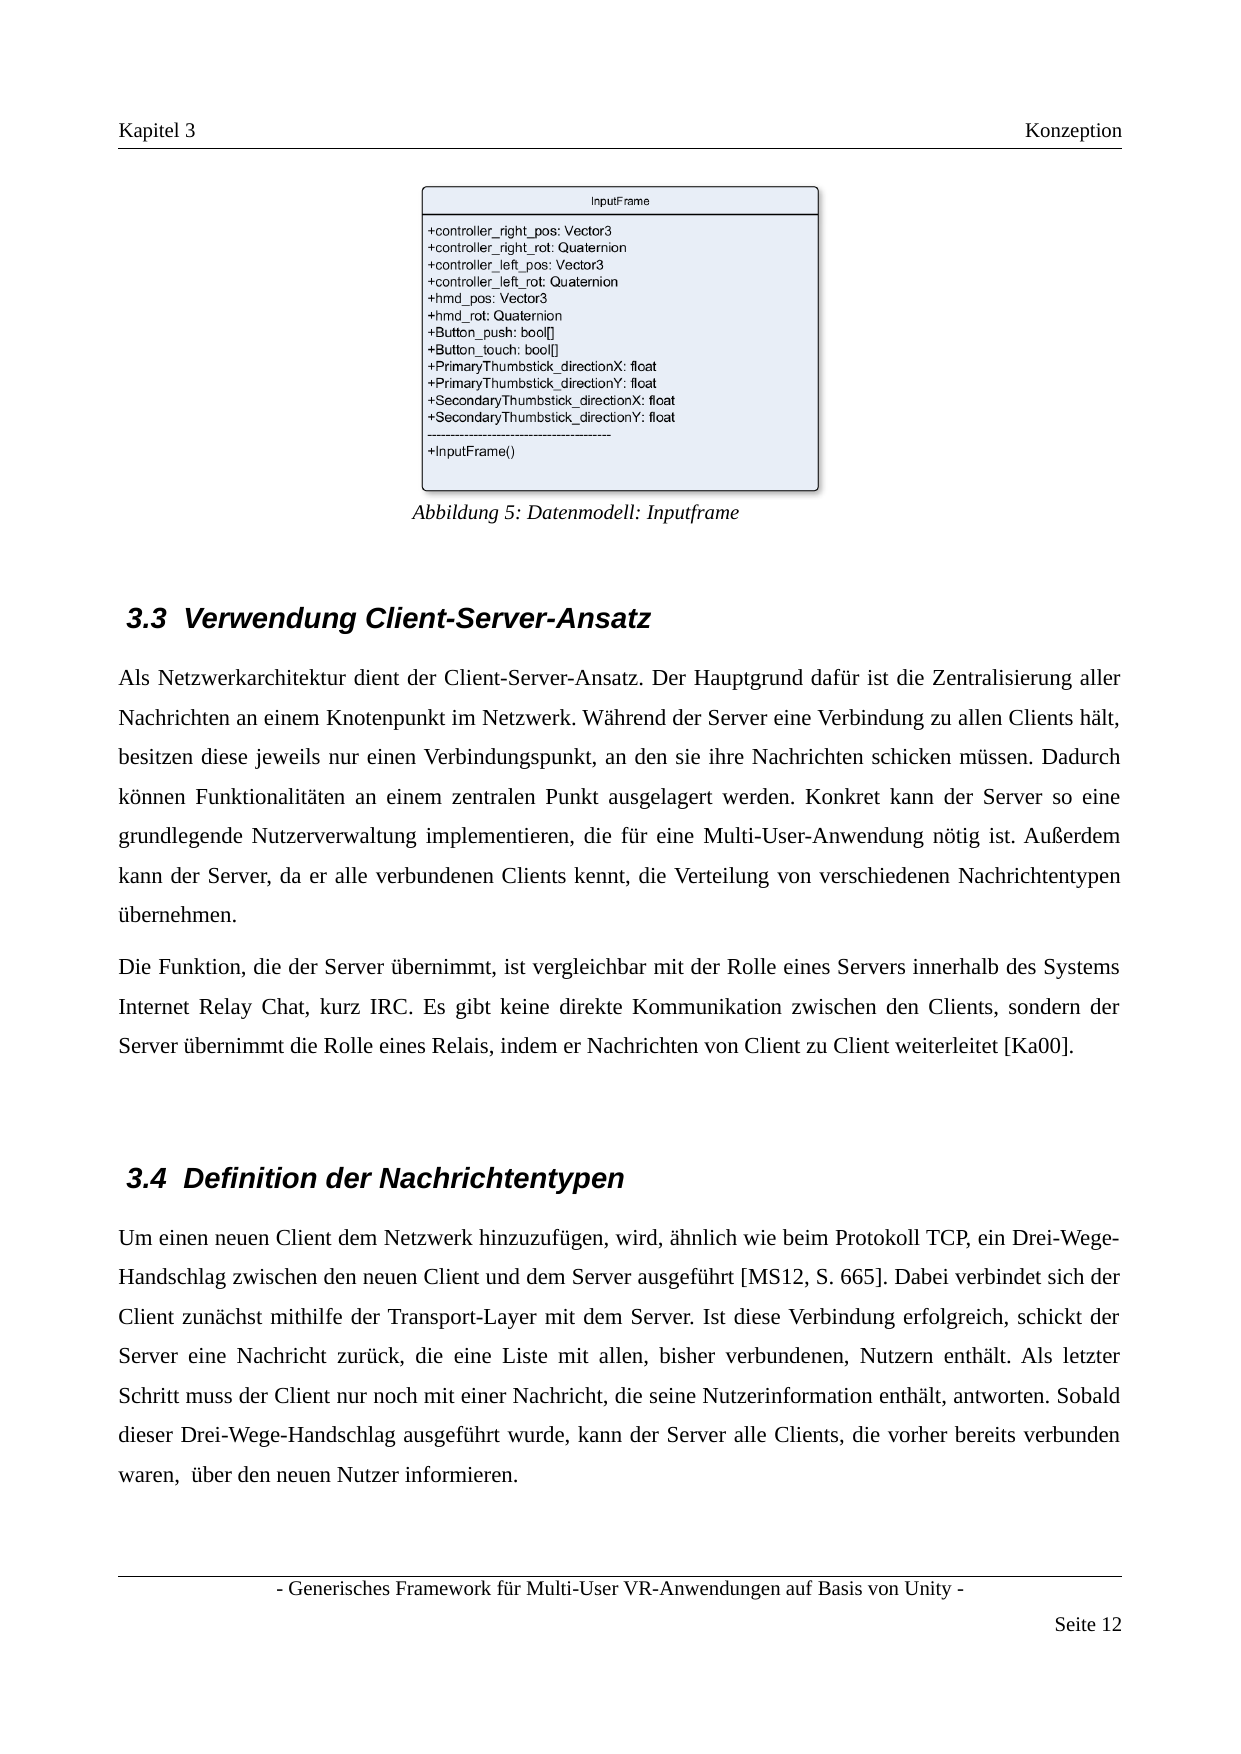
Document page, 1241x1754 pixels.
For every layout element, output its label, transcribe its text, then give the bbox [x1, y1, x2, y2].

text Die Funktion, die der Server übernimmt, ist vergleichbar mit der Rolle eines Servers innerhalb des Systems Internet Relay Chat, kurz IRC. Es gibt keine direkte Kommunikation zwischen den Clients, sondern der Server übernimmt die Rolle eines Relais, indem er Nachrichten von Client zu Client weiterleitet [Ka00]. [118, 953, 1122, 1058]
subtitle Definition der Nachrichtentypen [118, 1161, 1122, 1195]
subtitle Verwendung Client-Server-Ansatz [118, 602, 1122, 635]
picture [412, 177, 828, 500]
text Als Netzwerkarchitektur dient der Client-Server-Ansatz. Der Hauptgrund dafür ist die Zentralisierung aller Nachrichten an einem Knotenpunkt im Netzwerk. Während der Server eine Verbindung zu allen Clients hält, besitzen diese jeweils nur einen Verbindungspunkt, an den sie ihre Nachrichten schicken müssen. Dadurch können Funktionalitäten an einem zentralen Punkt ausgelagert werden. Konkret kann der Server so eine grundlegende Nutzerverwaltung implementieren, die für eine Multi-User-Anwendung nötig ist. Außerdem kann der Server, da er alle verbundenen Clients kennt, die Verteilung von verschiedenen Nachrichtentypen übernehmen. [118, 664, 1122, 928]
text Um einen neuen Client dem Netzwerk hinzuzufügen, wird, ähnlich wie beim Protokoll TCP, ein Drei-Wege-Handschlag zwischen den neuen Client und dem Server ausgeführt [MS12, S. 665]. Dabei verbindet sich der Client zunächst mithilfe der Transport-Layer mit dem Server. Ist diese Verbindung erfolgreich, schickt der Server eine Nachricht zurück, die eine Liste mit allen, bisher verbundenen, Nutzern enthält. Als letzter Schritt muss der Client nur noch mit einer Nachricht, die seine Nutzerinformation enthält, antworten. Sobald dieser Drei-Wege-Handschlag ausgeführt wurde, kann der Server alle Clients, die vorher bereits verbunden waren, über den neuen Nutzer informieren. [118, 1224, 1122, 1487]
text Abbildung 5: Datenmodell: Inputframe [412, 500, 828, 524]
